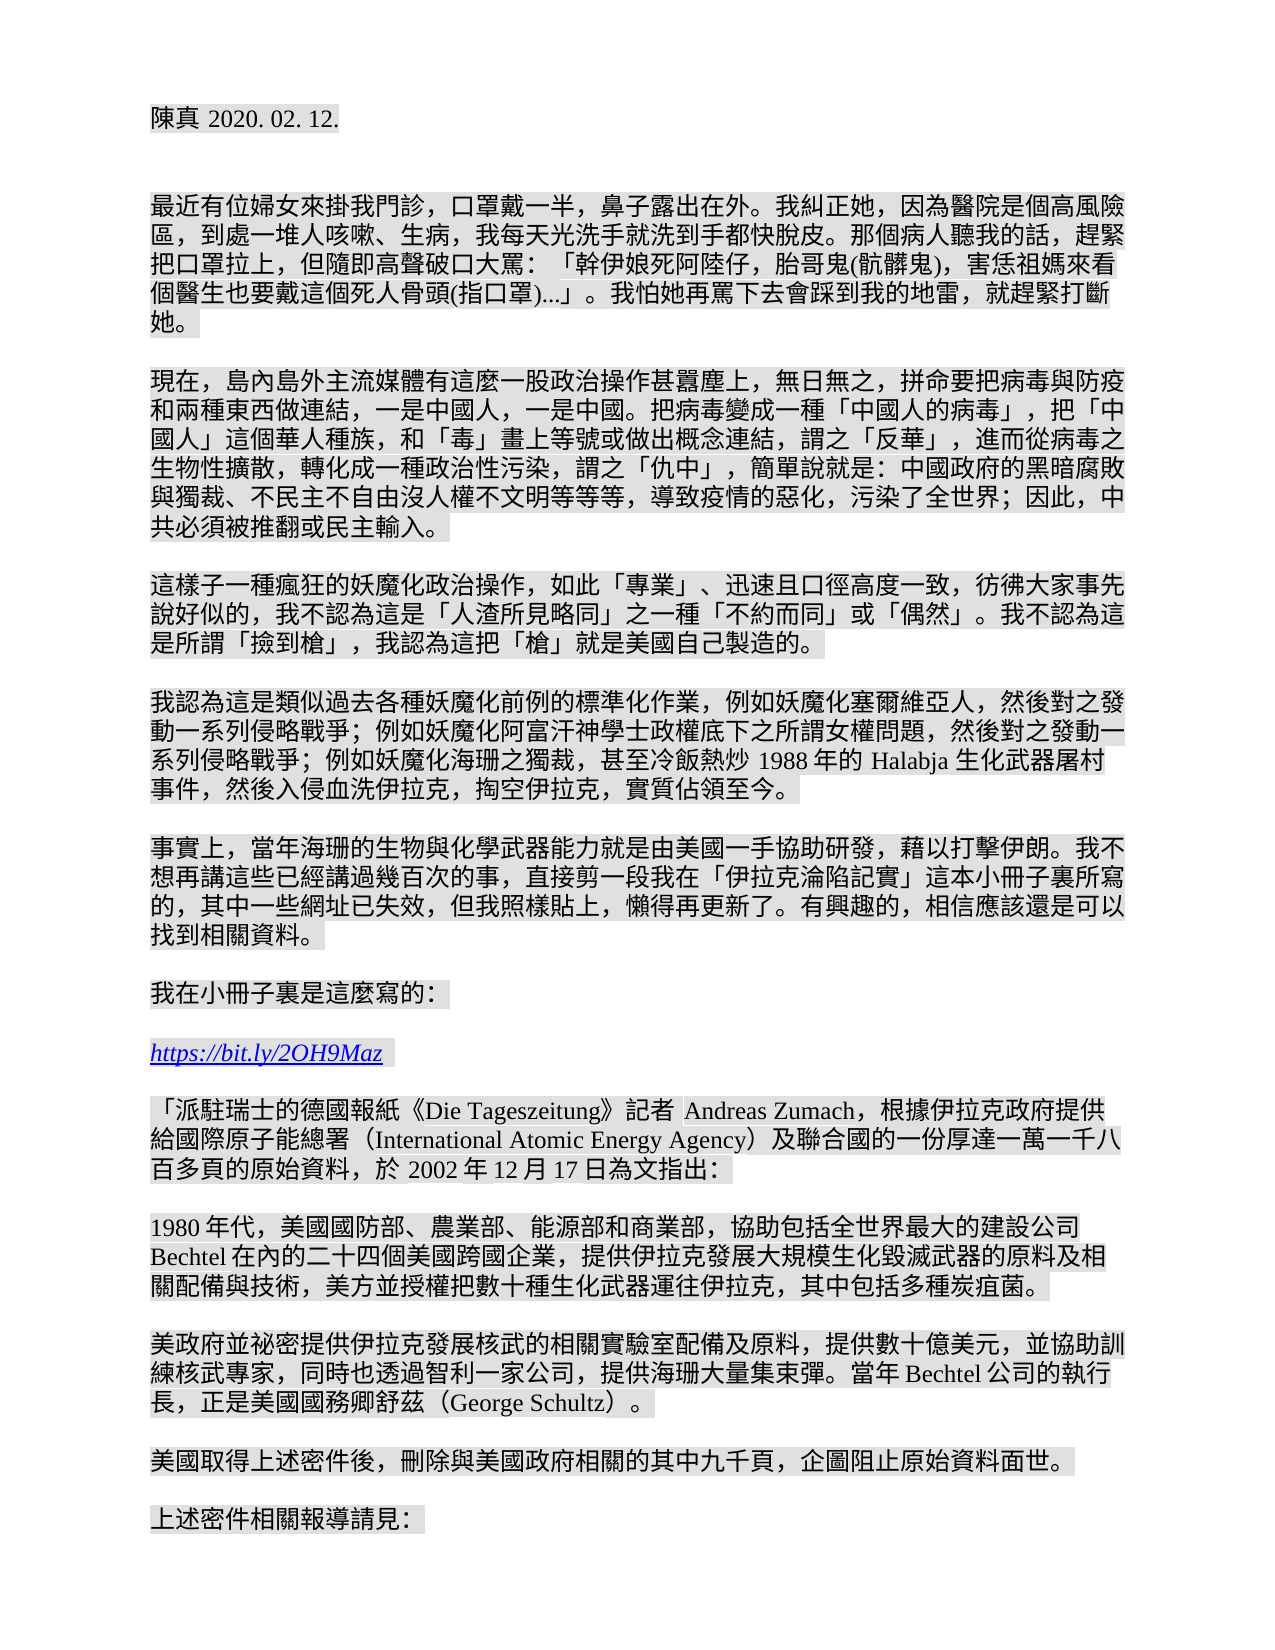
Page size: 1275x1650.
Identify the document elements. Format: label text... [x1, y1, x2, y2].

text 陳真 2020. 02. 12. 最近有位婦女來掛我門診，口罩戴一半，鼻子露出在外。我糾正她，因為醫院是個高風險區，到處一堆人咳嗽、生病，我每天光洗手就洗到手都快脫皮。那個病人聽我的話，趕緊把口罩拉上，但隨即高聲破口大罵：「幹伊娘死阿陸仔，胎哥鬼(骯髒鬼)，害恁祖媽來看個醫生也要戴這個死人骨頭(指口罩)...」。我怕她再罵下去會踩到我的地雷，就趕緊打斷她。 現在，島內島外主流媒體有這麼一股政治操作甚囂塵上，無日無之，拼命要把病毒與防疫和兩種東西做連結，一是中國人，一是中國。把病毒變成一種「中國人的病毒」，把「中國人」這個華人種族，和「毒」畫上等號或做出概念連結，謂之「反華」，進而從病毒之生物性擴散，轉化成一種政治性污染，謂之「仇中」，簡單說就是：中國政府的黑暗腐敗與獨裁、不民主不自由沒人權不文明等等等，導致疫情的惡化，污染了全世界；因此，中共必須被推翻或民主輸入。 這樣子一種瘋狂的妖魔化政治操作，如此「專業」、迅速且口徑高度一致，彷彿大家事先說好似的，我不認為這是「人渣所見略同」之一種「不約而同」或「偶然」。我不認為這是所謂「撿到槍」，我認為這把「槍」就是美國自己製造的。 我認為這是類似過去各種妖魔化前例的標準化作業，例如妖魔化塞爾維亞人，然後對之發動一系列侵略戰爭；例如妖魔化阿富汗神學士政權底下之所謂女權問題，然後對之發動一系列侵略戰爭；例如妖魔化海珊之獨裁，甚至冷飯熱炒 1988年的 Halabja 生化武器屠村事件，然後入侵血洗伊拉克，掏空伊拉克，實質佔領至今。 事實上，當年海珊的生物與化學武器能力就是由美國一手協助研發，藉以打擊伊朗。我不想再講這些已經講過幾百次的事，直接剪一段我在「伊拉克淪陷記實」這本小冊子裏所寫的，其中一些網址已失效，但我照樣貼上，懶得再更新了。有興趣的，相信應該還是可以找到相關資料。 我在小冊子裏是這麼寫的： https://bit.ly/2OH9Maz 「派駐瑞士的德國報紙《Die Tageszeitung》記者 Andreas Zumach，根據伊拉克政府提供給國際原子能總署（International Atomic Energy Agency）及聯合國的一份厚達一萬一千八百多頁的原始資料，於 2002年12月17日為文指出： 1980年代，美國國防部、農業部、能源部和商業部，協助包括全世界最大的建設公司Bechtel在內的二十四個美國跨國企業，提供伊拉克發展大規模生化毀滅武器的原料及相關配備與技術，美方並授權把數十種生化武器運往伊拉克，其中包括多種炭疽菌。 美政府並祕密提供伊拉克發展核武的相關實驗室配備及原料，提供數十億美元，並協助訓練核武專家，同時也透過智利一家公司，提供海珊大量集束彈。當年Bechtel公司的執行長，正是美國國務卿舒茲（George Schultz）。 美國取得上述密件後，刪除與美國政府相關的其中九千頁，企圖阻止原始資料面世。 上述密件相關報導請見： [150, 75, 1125, 1564]
